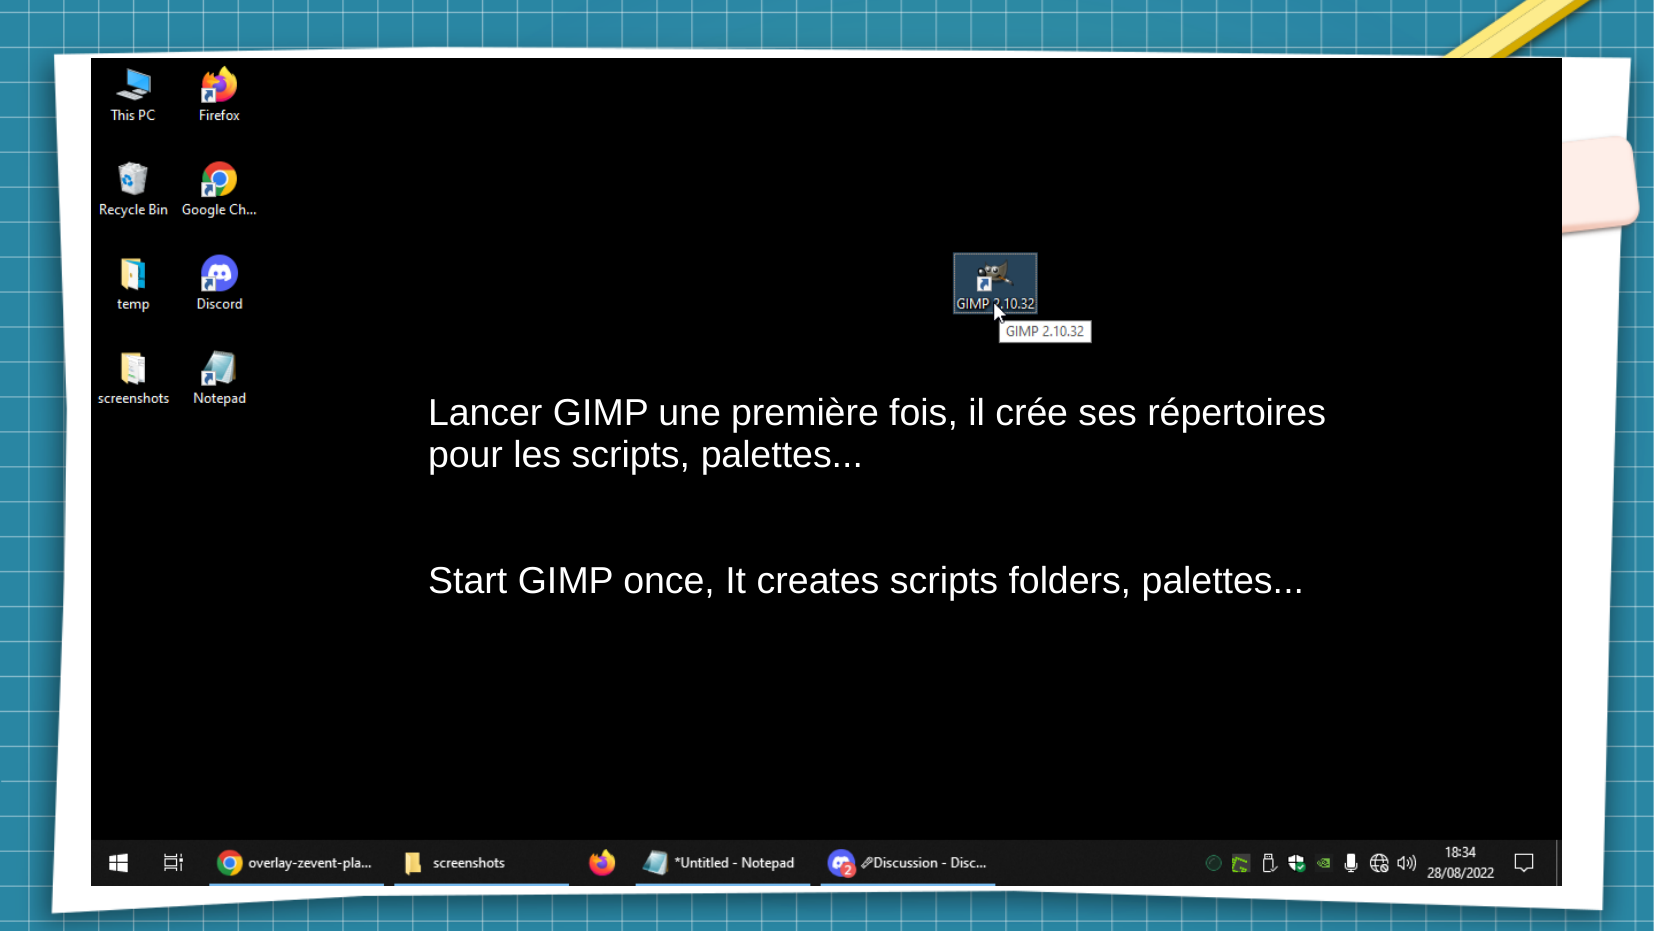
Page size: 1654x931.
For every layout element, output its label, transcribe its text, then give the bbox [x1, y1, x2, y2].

picture [0, 0, 1654, 931]
text_box Lancer GIMP une première fois, il crée ses répertoires pour les scripts, palettes... Start GIMP once, It creates scripts folders, palettes... [413, 383, 1359, 621]
